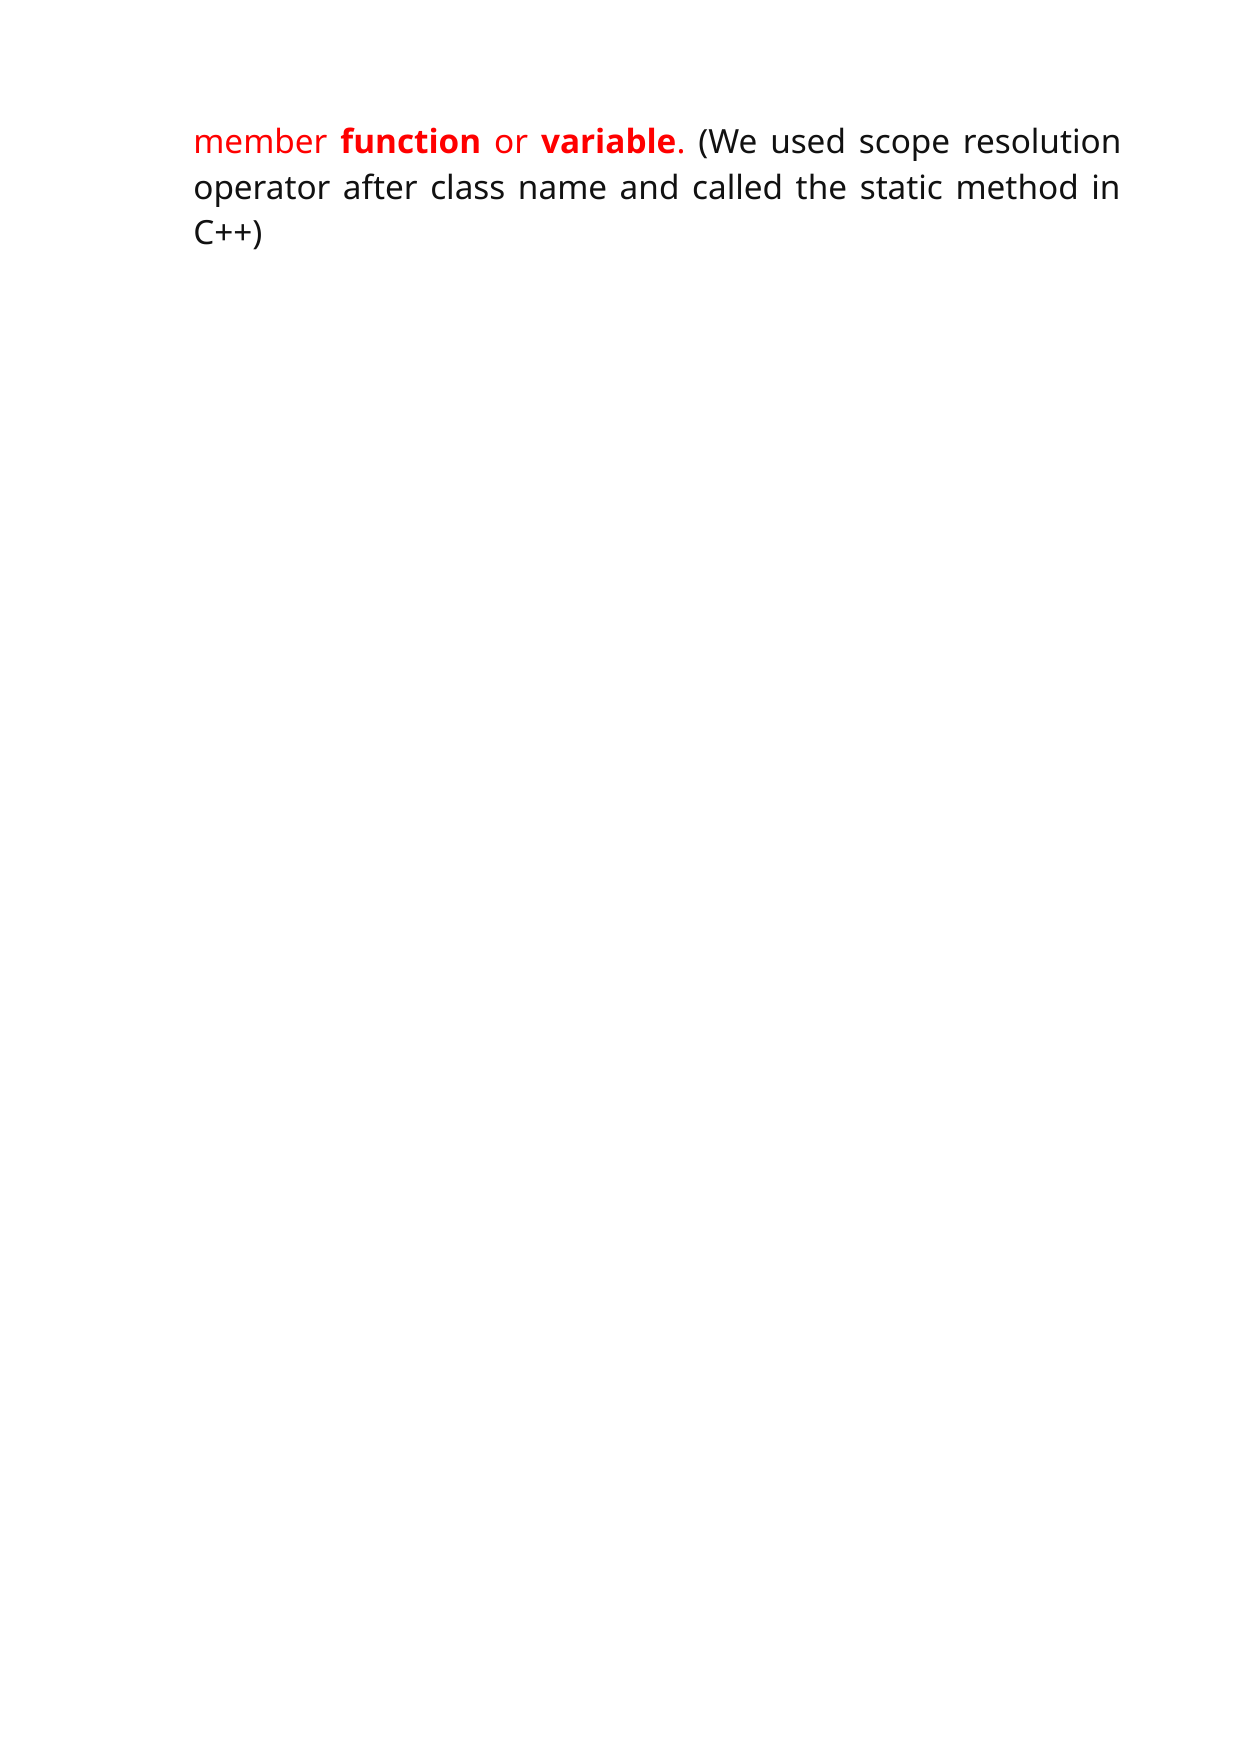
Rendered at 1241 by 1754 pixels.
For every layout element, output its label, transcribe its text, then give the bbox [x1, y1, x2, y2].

list member function or variable. (We used scope resolution operator after class name and called the static method in C++) [156, 118, 1122, 254]
